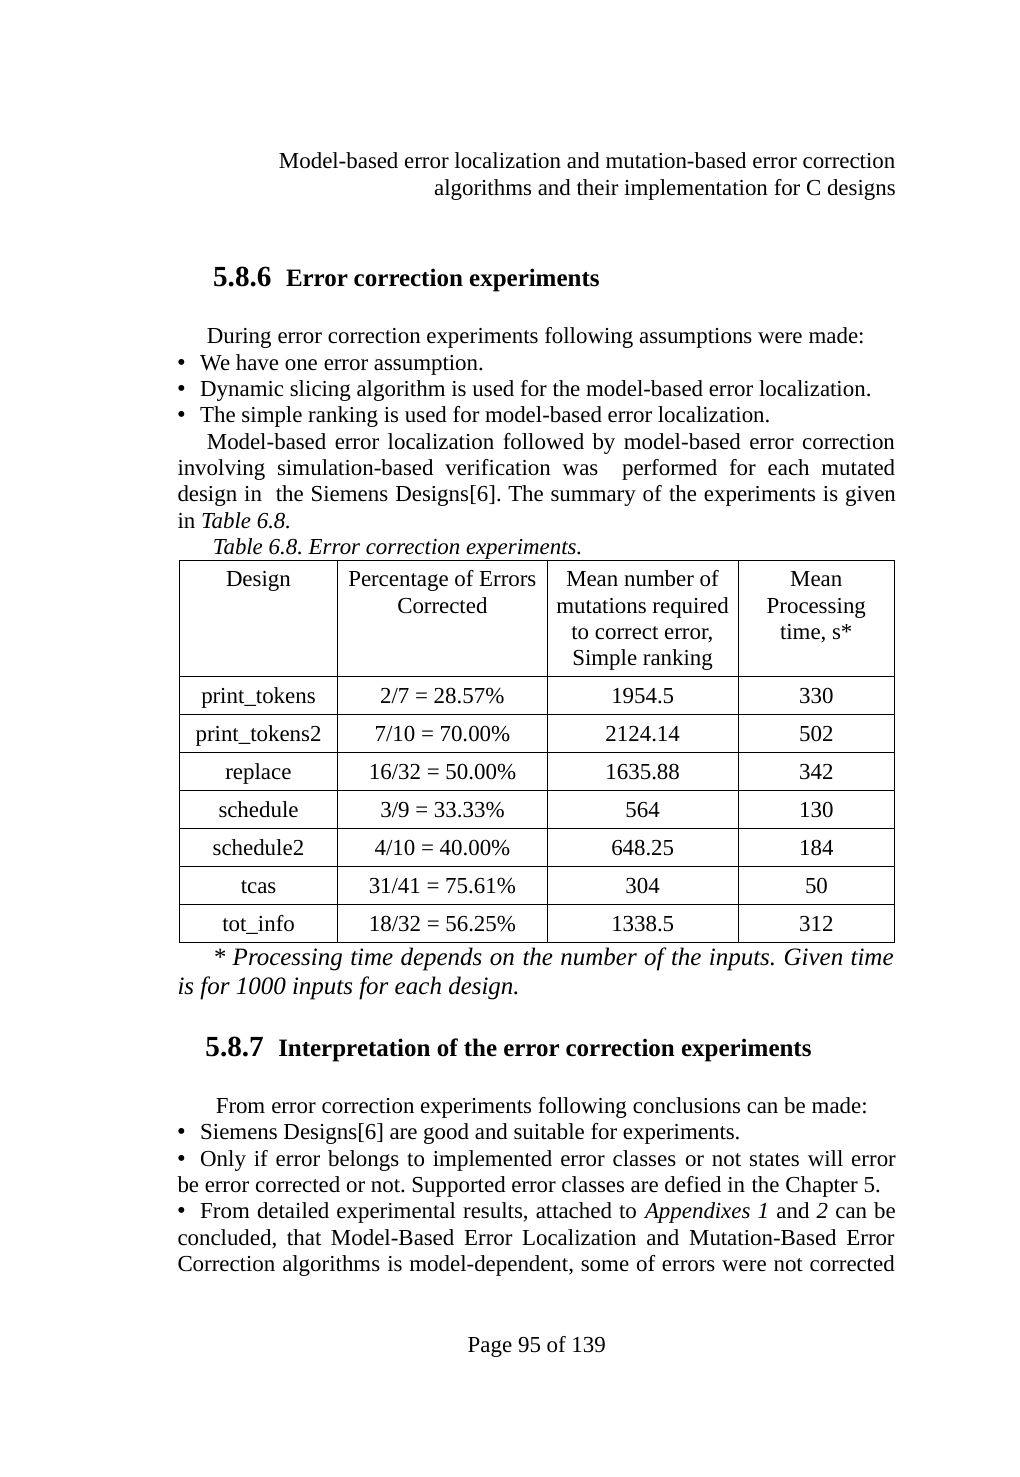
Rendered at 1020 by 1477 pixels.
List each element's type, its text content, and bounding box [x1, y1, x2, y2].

text Table 6.8. Error correction experiments. [177, 533, 896, 559]
table_cell 184 [739, 829, 894, 866]
table_cell print_tokens2 [180, 715, 337, 752]
table_cell 3/9 = 33.33% [338, 791, 547, 828]
list The simple ranking is used for model-based error localization. [177, 401, 896, 428]
table_header Mean number of mutations required to correct error, Simple ranking [548, 561, 738, 676]
table_cell 31/41 = 75.61% [338, 867, 547, 904]
table_cell 312 [739, 905, 894, 942]
subtitle Interpretation of the error correction experiments [198, 1029, 896, 1062]
table_cell 2/7 = 28.57% [338, 677, 547, 714]
table_cell replace [180, 753, 337, 790]
table_cell schedule2 [180, 829, 337, 866]
text From error correction experiments following conclusions can be made: [214, 1092, 896, 1118]
table_cell 648.25 [548, 829, 738, 866]
list From detailed experimental results, attached to Appendixes 1 and 2 can be concluded, that Model-Based Error Localization and Mutation-Based Error Correction algorithms is model-dependent, some of errors were not corrected [177, 1197, 896, 1276]
list Dynamic slicing algorithm is used for the model-based error localization. [177, 375, 896, 401]
table_header Percentage of Errors Corrected [338, 561, 547, 676]
table_cell 4/10 = 40.00% [338, 829, 547, 866]
table_cell 1635.88 [548, 753, 738, 790]
table_cell 564 [548, 791, 738, 828]
table_cell 2124.14 [548, 715, 738, 752]
table_cell 342 [739, 753, 894, 790]
table_cell 304 [548, 867, 738, 904]
table_header Mean Processing time, s* [739, 561, 894, 676]
table_cell tcas [180, 867, 337, 904]
table_header Design [180, 561, 337, 676]
table_cell 130 [739, 791, 894, 828]
table_cell schedule [180, 791, 337, 828]
list Siemens Designs[6] are good and suitable for experiments. [177, 1118, 896, 1145]
table_cell 502 [739, 715, 894, 752]
text Model-based error localization followed by model-based error correction involving simulation-based verification was performed for each mutated design in the Siemens Designs[6]. The summary of the experiments is given in Table 6.8. [177, 428, 896, 533]
table_cell print_tokens [180, 677, 337, 714]
table_cell tot_info [180, 905, 337, 942]
table_cell 16/32 = 50.00% [338, 753, 547, 790]
table_cell 1338.5 [548, 905, 738, 942]
table_cell 50 [739, 867, 894, 904]
table_cell 330 [739, 677, 894, 714]
table_cell 7/10 = 70.00% [338, 715, 547, 752]
subtitle Error correction experiments [206, 259, 896, 293]
table_cell 18/32 = 56.25% [338, 905, 547, 942]
list Only if error belongs to implemented error classes or not states will error be error corrected or not. Supported error classes are defied in the Chapter 5. [177, 1145, 896, 1197]
text During error correction experiments following assumptions were made: [177, 322, 896, 349]
table_cell 1954.5 [548, 677, 738, 714]
list We have one error assumption. [177, 349, 896, 375]
